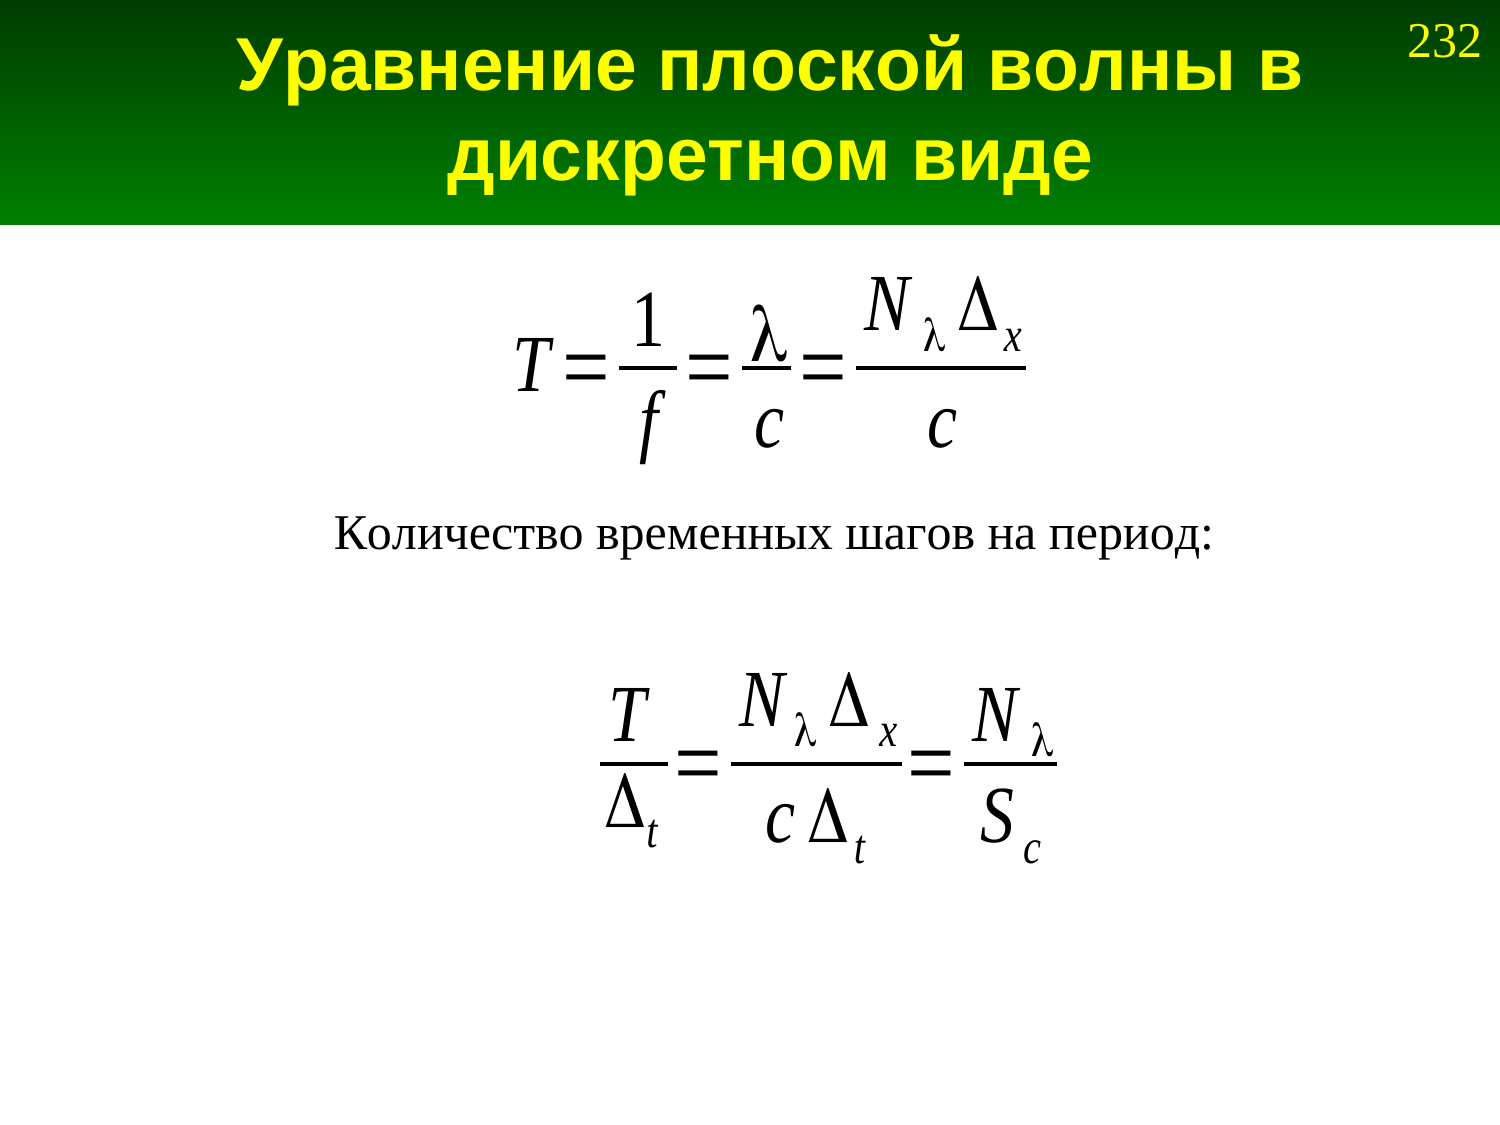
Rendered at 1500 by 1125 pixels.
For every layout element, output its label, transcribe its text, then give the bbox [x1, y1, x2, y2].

text_box Количество временных шагов на период: [318, 492, 1230, 567]
chart [496, 259, 1047, 467]
chart [578, 655, 1078, 875]
title Уравнение плоской волны в дискретном виде [100, 7, 1441, 204]
